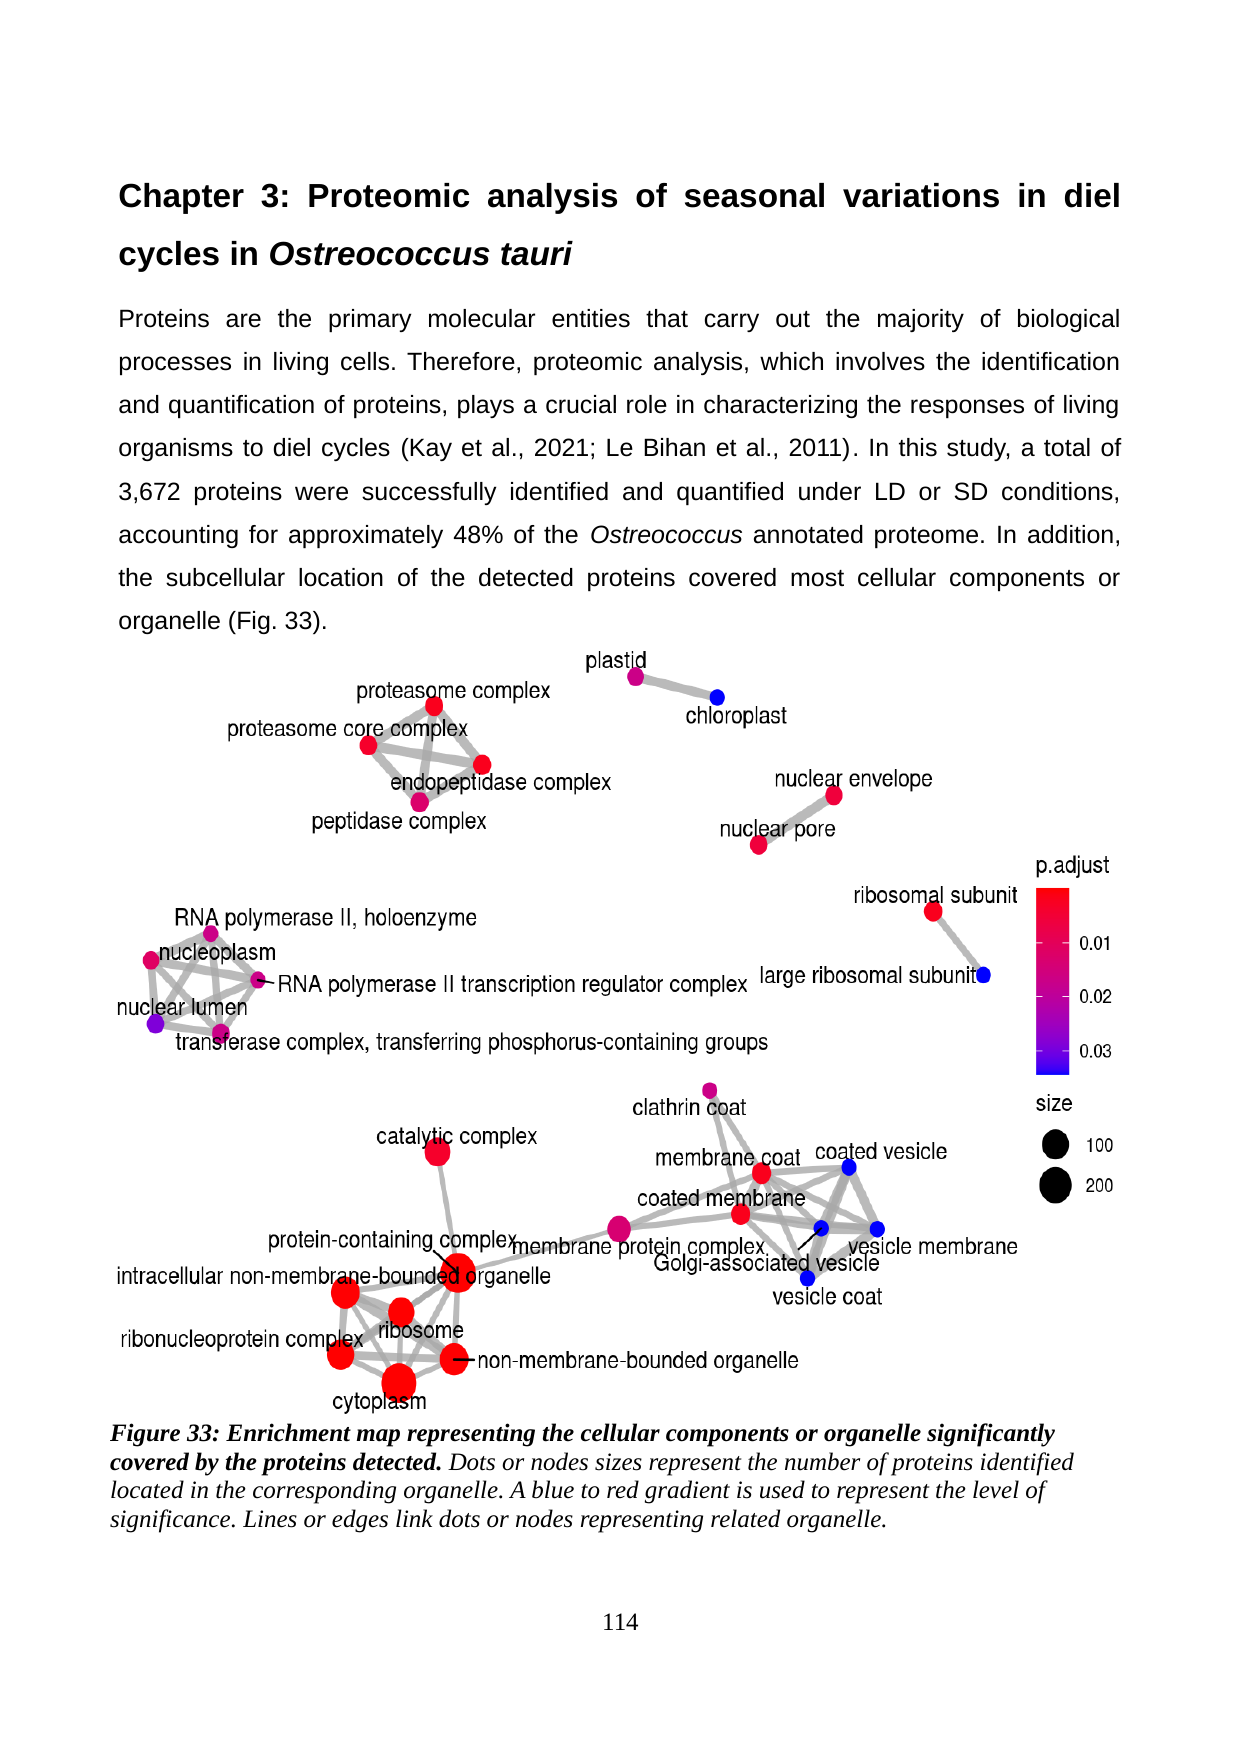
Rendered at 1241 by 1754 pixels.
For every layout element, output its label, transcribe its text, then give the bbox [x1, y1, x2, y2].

text Figure 33: Enrichment map representing the cellular components or organelle significantly covered by the proteins detected. Dots or nodes sizes represent the number of proteins identified located in the corresponding organelle. A blue to red gradient is used to represent the level of significance. Lines or edges link dots or nodes representing related organelle. [110, 1418, 1119, 1533]
subtitle Chapter 3: Proteomic analysis of seasonal variations in diel cycles in Ostreococcus tauri [118, 176, 1122, 272]
text Proteins are the primary molecular entities that carry out the majority of biological processes in living cells. Therefore, proteomic analysis, which involves the identification and quantification of proteins, plays a crucial role in characterizing the responses of living organisms to diel cycles (Kay et al., 2021; Le Bihan et al., 2011)⁠. In this study, a total of 3,672 proteins were successfully identified and quantified under LD or SD conditions, accounting for approximately 48% of the Ostreococcus annotated proteome. In addition, the subcellular location of the detected proteins covered most cellular components or organelle (Fig. 33). [118, 304, 1122, 635]
picture [109, 641, 1113, 1418]
